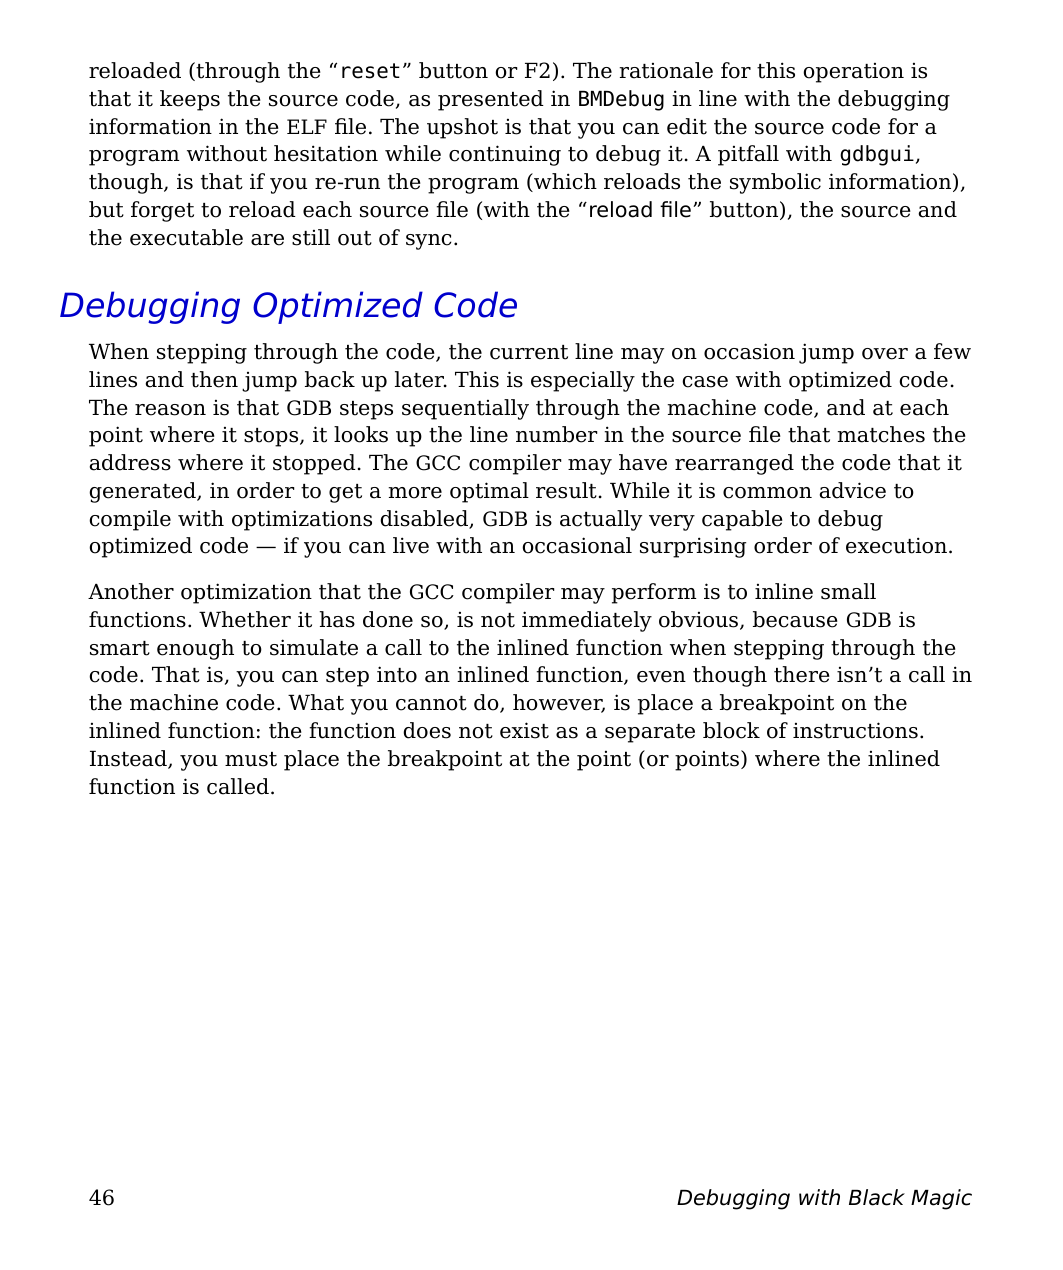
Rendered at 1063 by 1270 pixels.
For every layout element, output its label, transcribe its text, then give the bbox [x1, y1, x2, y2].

text When stepping through the code, the current line may on occasion jump over a few lines and then jump back up later. This is especially the case with optimized code. The reason is that GDB steps sequentially through the machine code, and at each point where it stops, it looks up the line number in the source file that matches the address where it stopped. The GCC compiler may have rearranged the code that it generated, in order to get a more optimal result. While it is common advice to compile with optimizations disabled, GDB is actually very capable to debug optimized code — if you can live with an occasional surprising order of execution. [88, 340, 974, 559]
text reloaded (through the “reset” button or F2). The rationale for this operation is that it keeps the source code, as presented in BMDebug in line with the debugging information in the ELF file. The upshot is that you can edit the source code for a program without hesitation while continuing to debug it. A pitfall with gdbgui, though, is that if you re-run the program (which reloads the symbolic information), but forget to reload each source file (with the “reload file” button), the source and the executable are still out of sync. [88, 59, 974, 250]
text Another optimization that the GCC compiler may perform is to inline small functions. Whether it has done so, is not immediately obvious, because GDB is smart enough to simulate a call to the inlined function when stepping through the code. That is, you can step into an inlined function, even though there isn’t a call in the machine code. What you cannot do, however, is place a breakpoint on the inlined function: the function does not exist as a separate block of instructions. Instead, you must place the breakpoint at the point (or points) where the inlined function is called. [88, 580, 974, 799]
subtitle Debugging Optimized Code [59, 286, 974, 325]
